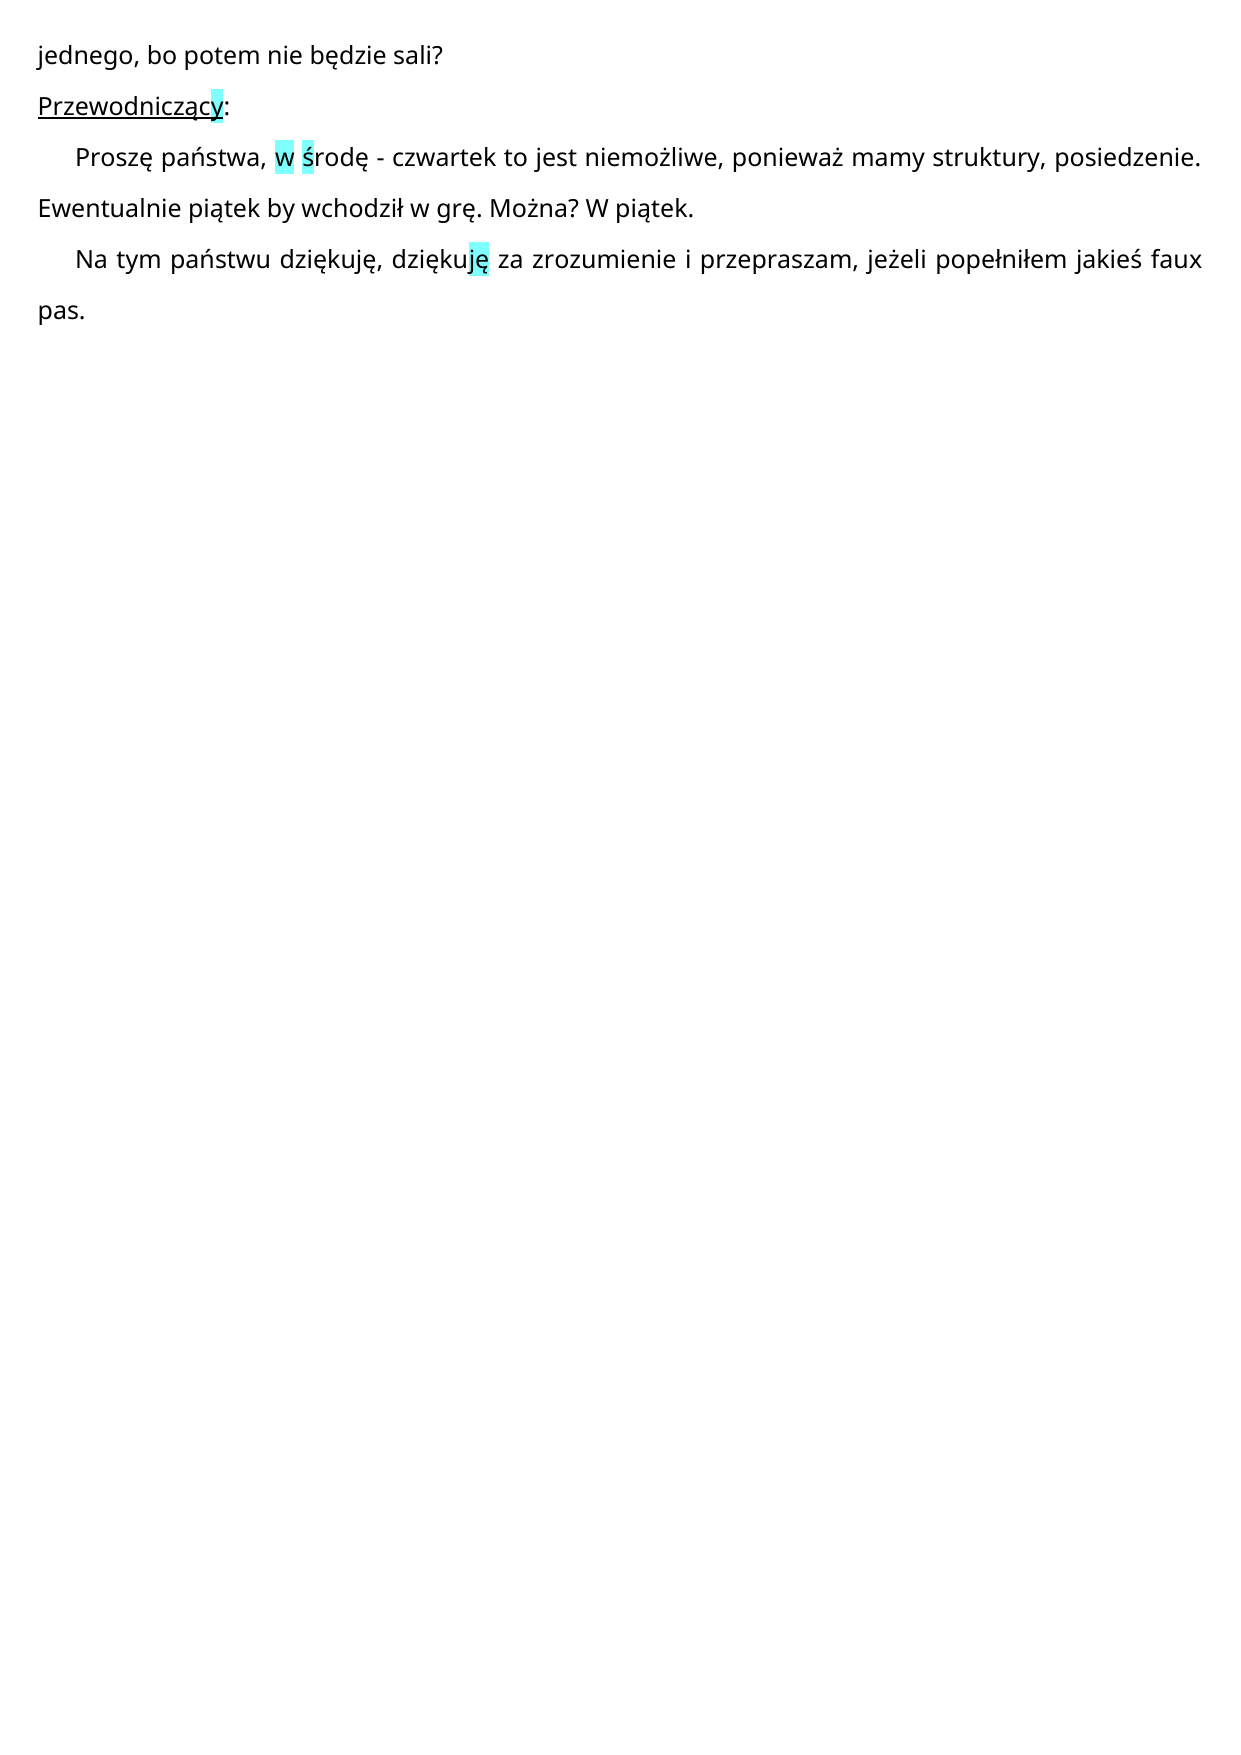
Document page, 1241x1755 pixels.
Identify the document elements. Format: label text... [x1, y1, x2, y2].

text Przewodniczący: [37, 88, 1203, 123]
text jednego, bo potem nie będzie sali? [37, 37, 1203, 72]
text Na tym państwu dziękuję, dziękuję za zrozumienie i przepraszam, jeżeli popełniłem jakieś faux pas. [37, 242, 1203, 327]
text Proszę państwa, w środę - czwartek to jest niemożliwe, ponieważ mamy struktury, posiedzenie. Ewentualnie piątek by wchodził w grę. Można? W piątek. [37, 139, 1203, 225]
